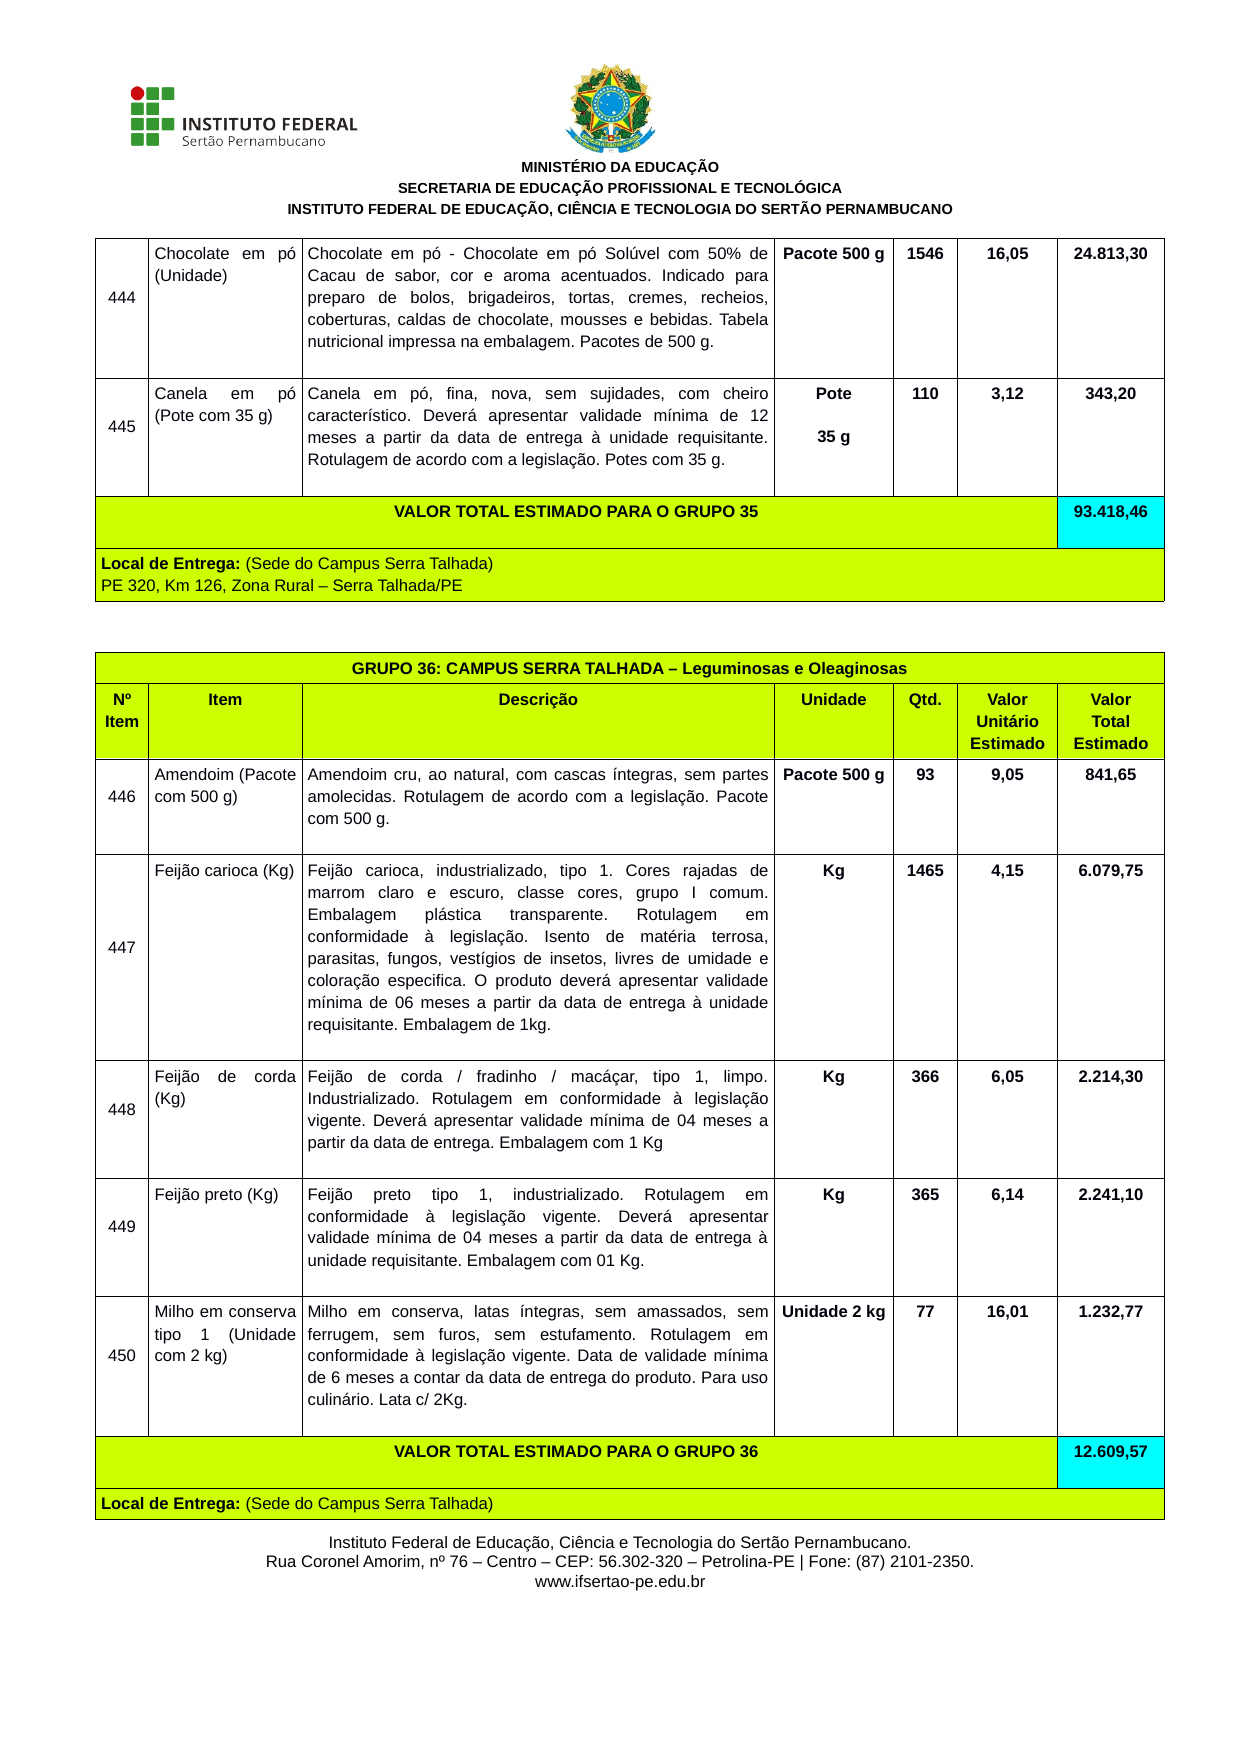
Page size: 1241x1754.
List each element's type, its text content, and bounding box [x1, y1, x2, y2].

table_cell 841,65 [1058, 760, 1164, 854]
table_cell 93.418,46 [1058, 497, 1164, 548]
table_cell Item [149, 684, 302, 758]
table_cell Local de Entrega: (Sede do Campus Serra Talhada) PE 320, Km 126, Zona Rural – Serra Talhada/PE [96, 549, 1164, 601]
table_cell Chocolate em pó - Chocolate em pó Solúvel com 50% de Cacau de sabor, cor e aroma acentuados. Indicado para preparo de bolos, brigadeiros, tortas, cremes, recheios, coberturas, caldas de chocolate, mousses e bebidas. Tabela nutricional impressa na embalagem. Pacotes de 500 g. [303, 239, 774, 378]
table_cell 1.232,77 [1058, 1297, 1164, 1436]
table_cell Amendoim cru, ao natural, com cascas íntegras, sem partes amolecidas. Rotulagem de acordo com a legislação. Pacote com 500 g. [303, 760, 774, 854]
table_cell 444 [96, 239, 148, 378]
table_cell 9,05 [958, 760, 1057, 854]
table_cell 445 [96, 379, 148, 496]
table_cell Unidade 2 kg [775, 1297, 893, 1436]
table_cell Valor Total Estimado [1058, 684, 1164, 758]
table_cell Pote 35 g [775, 379, 893, 496]
table_cell VALOR TOTAL ESTIMADO PARA O GRUPO 35 [96, 497, 1057, 548]
table_cell 1465 [894, 855, 957, 1060]
table_cell Kg [775, 855, 893, 1060]
table_cell Feijão preto (Kg) [149, 1179, 302, 1296]
table_cell 2.214,30 [1058, 1061, 1164, 1178]
table_cell Milho em conserva tipo 1 (Unidade com 2 kg) [149, 1297, 302, 1436]
table_cell Kg [775, 1179, 893, 1296]
table_cell Canela em pó (Pote com 35 g) [149, 379, 302, 496]
table_cell Feijão de corda (Kg) [149, 1061, 302, 1178]
table_cell 6.079,75 [1058, 855, 1164, 1060]
table_cell 4,15 [958, 855, 1057, 1060]
table_cell 6,14 [958, 1179, 1057, 1296]
table_cell Kg [775, 1061, 893, 1178]
table_cell 77 [894, 1297, 957, 1436]
table_cell Feijão preto tipo 1, industrializado. Rotulagem em conformidade à legislação vigente. Deverá apresentar validade mínima de 04 meses a partir da data de entrega à unidade requisitante. Embalagem com 01 Kg. [303, 1179, 774, 1296]
table_cell 447 [96, 855, 148, 1060]
table_cell Canela em pó, fina, nova, sem sujidades, com cheiro característico. Deverá apresentar validade mínima de 12 meses a partir da data de entrega à unidade requisitante. Rotulagem de acordo com a legislação. Potes com 35 g. [303, 379, 774, 496]
picture [130, 86, 358, 146]
table_header GRUPO 36: CAMPUS SERRA TALHADA – Leguminosas e Oleaginosas [96, 653, 1164, 683]
table_cell 1546 [894, 239, 957, 378]
table_cell 366 [894, 1061, 957, 1178]
table_cell 2.241,10 [1058, 1179, 1164, 1296]
table_cell 12.609,57 [1058, 1437, 1164, 1488]
table_cell Qtd. [894, 684, 957, 758]
table_cell 449 [96, 1179, 148, 1296]
table_cell Pacote 500 g [775, 239, 893, 378]
table_cell Milho em conserva, latas íntegras, sem amassados, sem ferrugem, sem furos, sem estufamento. Rotulagem em conformidade à legislação vigente. Data de validade mínima de 6 meses a contar da data de entrega do produto. Para uso culinário. Lata c/ 2Kg. [303, 1297, 774, 1436]
table_cell 448 [96, 1061, 148, 1178]
table_cell 446 [96, 760, 148, 854]
table_cell Feijão carioca, industrializado, tipo 1. Cores rajadas de marrom claro e escuro, classe cores, grupo I comum. Embalagem plástica transparente. Rotulagem em conformidade à legislação. Isento de matéria terrosa, parasitas, fungos, vestígios de insetos, livres de umidade e coloração especifica. O produto deverá apresentar validade mínima de 06 meses a partir da data de entrega à unidade requisitante. Embalagem de 1kg. [303, 855, 774, 1060]
table_cell Unidade [775, 684, 893, 758]
table_cell 16,01 [958, 1297, 1057, 1436]
table_cell 450 [96, 1297, 148, 1436]
table_cell Chocolate em pó (Unidade) [149, 239, 302, 378]
table_cell 343,20 [1058, 379, 1164, 496]
table_cell 24.813,30 [1058, 239, 1164, 378]
table_cell 3,12 [958, 379, 1057, 496]
table_cell Valor Unitário Estimado [958, 684, 1057, 758]
table_cell 6,05 [958, 1061, 1057, 1178]
table_cell Descrição [303, 684, 774, 758]
table_cell Amendoim (Pacote com 500 g) [149, 760, 302, 854]
table_cell 365 [894, 1179, 957, 1296]
table_cell Local de Entrega: (Sede do Campus Serra Talhada) [96, 1489, 1164, 1519]
table_cell Pacote 500 g [775, 760, 893, 854]
table_cell Feijão de corda / fradinho / macáçar, tipo 1, limpo. Industrializado. Rotulagem em conformidade à legislação vigente. Deverá apresentar validade mínima de 04 meses a partir da data de entrega. Embalagem com 1 Kg [303, 1061, 774, 1178]
table_cell VALOR TOTAL ESTIMADO PARA O GRUPO 36 [96, 1437, 1057, 1488]
table_cell 110 [894, 379, 957, 496]
table_cell 93 [894, 760, 957, 854]
table_cell 16,05 [958, 239, 1057, 378]
picture [565, 64, 656, 153]
table_cell Feijão carioca (Kg) [149, 855, 302, 1060]
table_cell Nº Item [96, 684, 148, 758]
